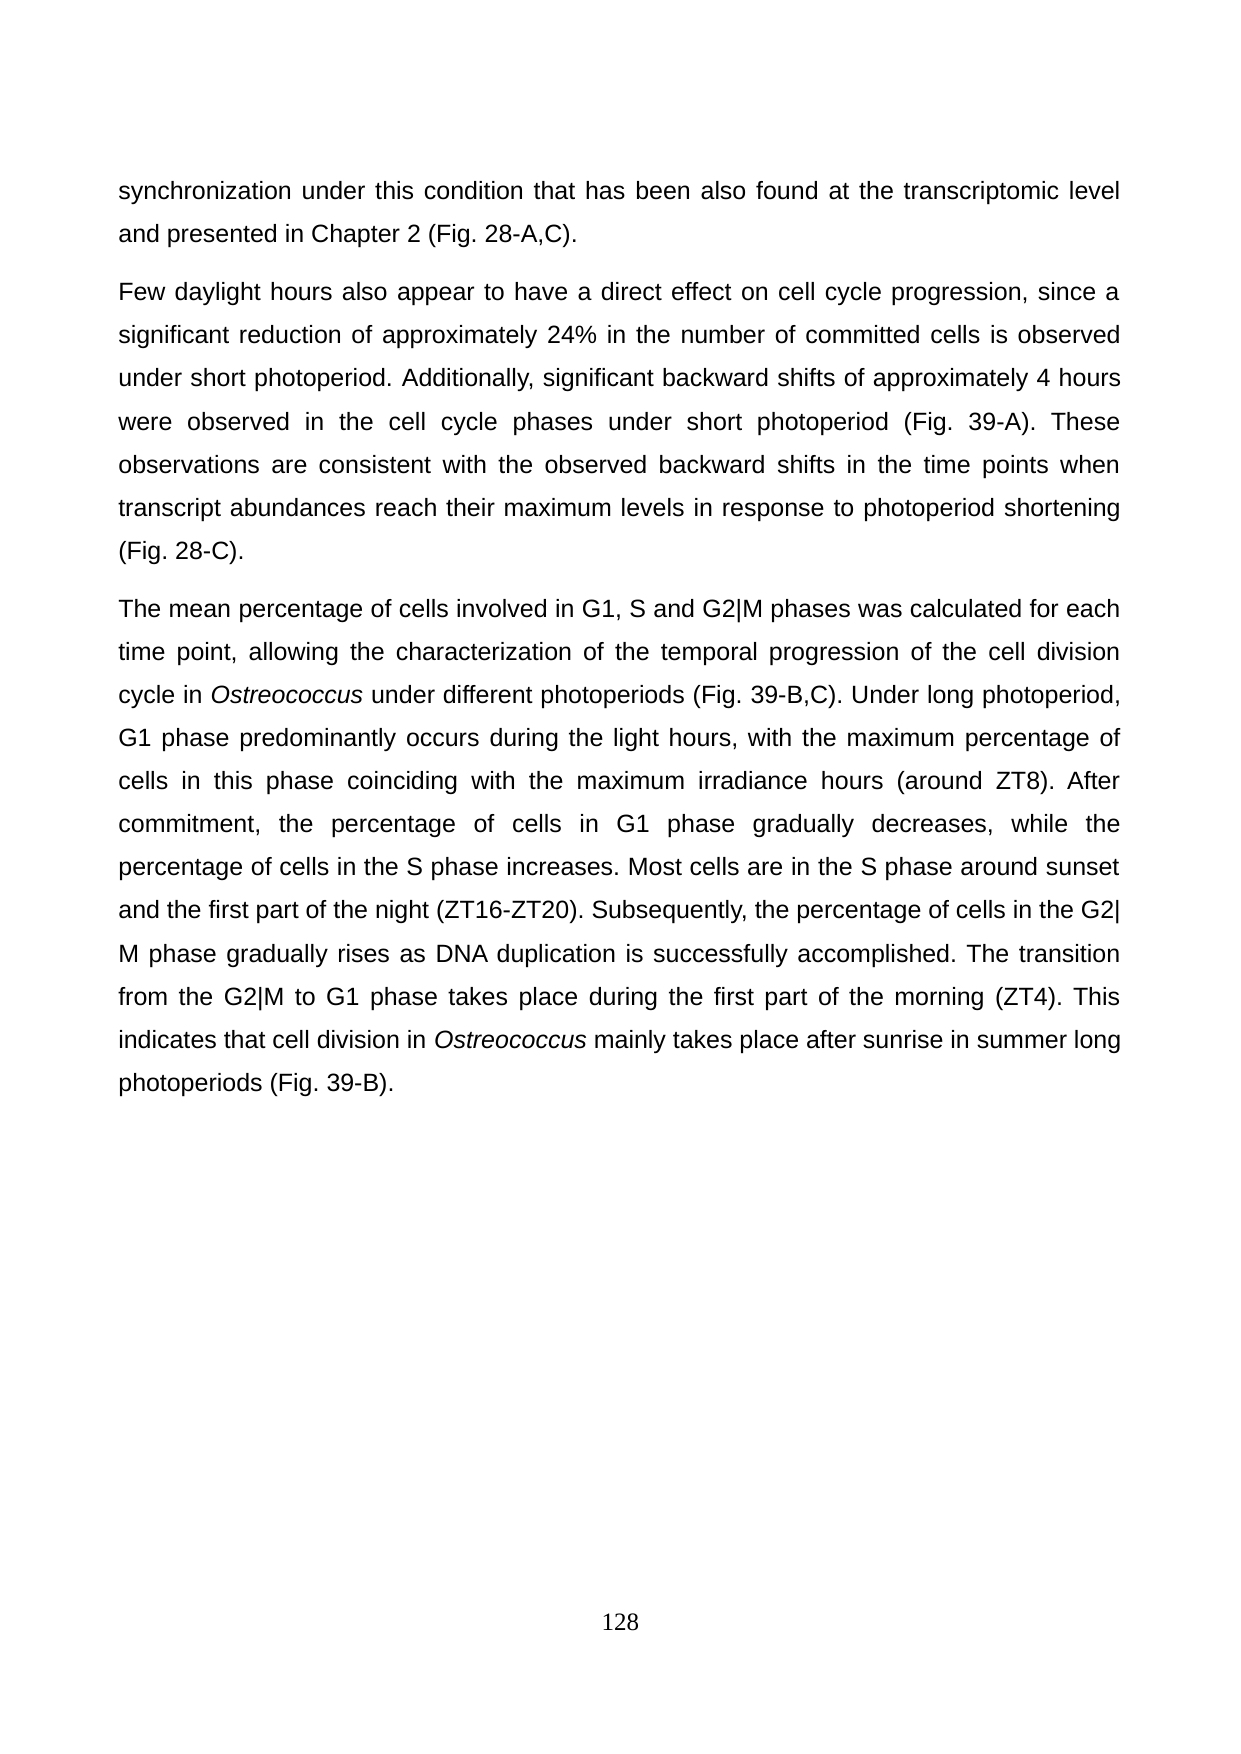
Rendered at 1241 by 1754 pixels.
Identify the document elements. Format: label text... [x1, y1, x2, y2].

text The mean percentage of cells involved in G1, S and G2|M phases was calculated for each time point, allowing the characterization of the temporal progression of the cell division cycle in Ostreococcus under different photoperiods (Fig. 39-B,C). Under long photoperiod, G1 phase predominantly occurs during the light hours, with the maximum percentage of cells in this phase coinciding with the maximum irradiance hours (around ZT8). After commitment, the percentage of cells in G1 phase gradually decreases, while the percentage of cells in the S phase increases. Most cells are in the S phase around sunset and the first part of the night (ZT16-ZT20). Subsequently, the percentage of cells in the G2|M phase gradually rises as DNA duplication is successfully accomplished. The transition from the G2|M to G1 phase takes place during the first part of the morning (ZT4). This indicates that cell division in Ostreococcus mainly takes place after sunrise in summer long photoperiods (Fig. 39-B). [118, 594, 1122, 1097]
text synchronization under this condition that has been also found at the transcriptomic level and presented in Chapter 2 (Fig. 28-A,C). [118, 176, 1122, 248]
text Few daylight hours also appear to have a direct effect on cell cycle progression, since a significant reduction of approximately 24% in the number of committed cells is observed under short photoperiod. Additionally, significant backward shifts of approximately 4 hours were observed in the cell cycle phases under short photoperiod (Fig. 39-A). These observations are consistent with the observed backward shifts in the time points when transcript abundances reach their maximum levels in response to photoperiod shortening (Fig. 28-C). [118, 277, 1122, 565]
